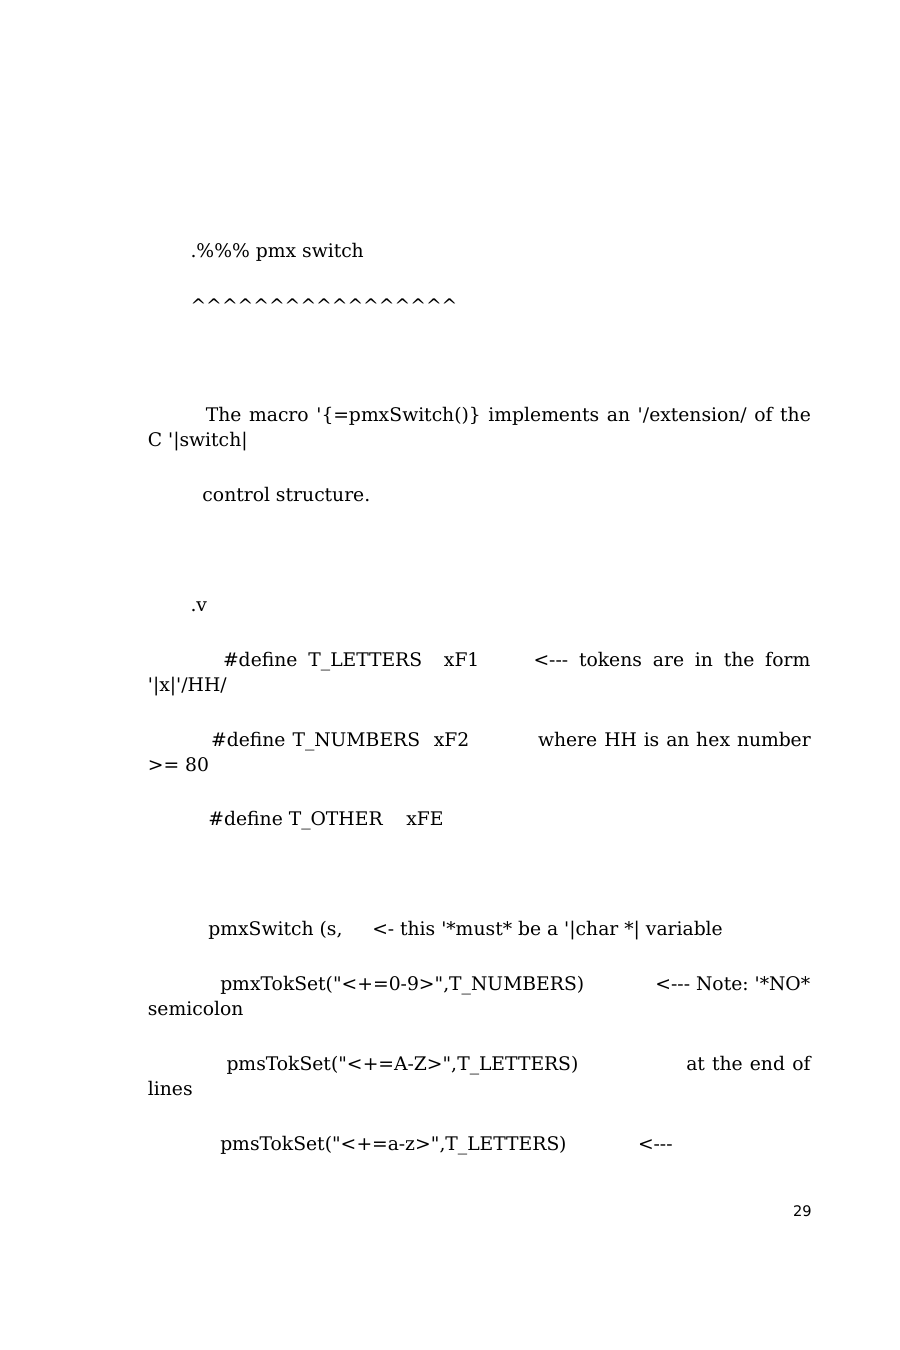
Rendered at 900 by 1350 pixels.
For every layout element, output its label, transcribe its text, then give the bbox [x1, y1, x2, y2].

text pmsTokSet("<+=a-z>",T_LETTERS) <--- [148, 1133, 811, 1154]
text #define T_OTHER xFE [148, 808, 811, 830]
text .v [148, 594, 811, 616]
text The macro '{=pmxSwitch()} implements an '/extension/ of the C '|switch| [148, 404, 811, 451]
text #define T_NUMBERS xF2 where HH is an hex number >= 80 [148, 729, 811, 775]
text #define T_LETTERS xF1 <--- tokens are in the form '|x|'/HH/ [148, 649, 811, 696]
text ^^^^^^^^^^^^^^^^^ [148, 294, 811, 316]
text .%%% pmx switch [148, 240, 811, 262]
text pmsTokSet("<+=A-Z>",T_LETTERS) at the end of lines [148, 1053, 811, 1100]
text control structure. [148, 484, 811, 506]
text pmxTokSet("<+=0-9>",T_NUMBERS) <--- Note: '*NO* semicolon [148, 973, 811, 1020]
text pmxSwitch (s, <- this '*must* be a '|char *| variable [148, 918, 811, 940]
